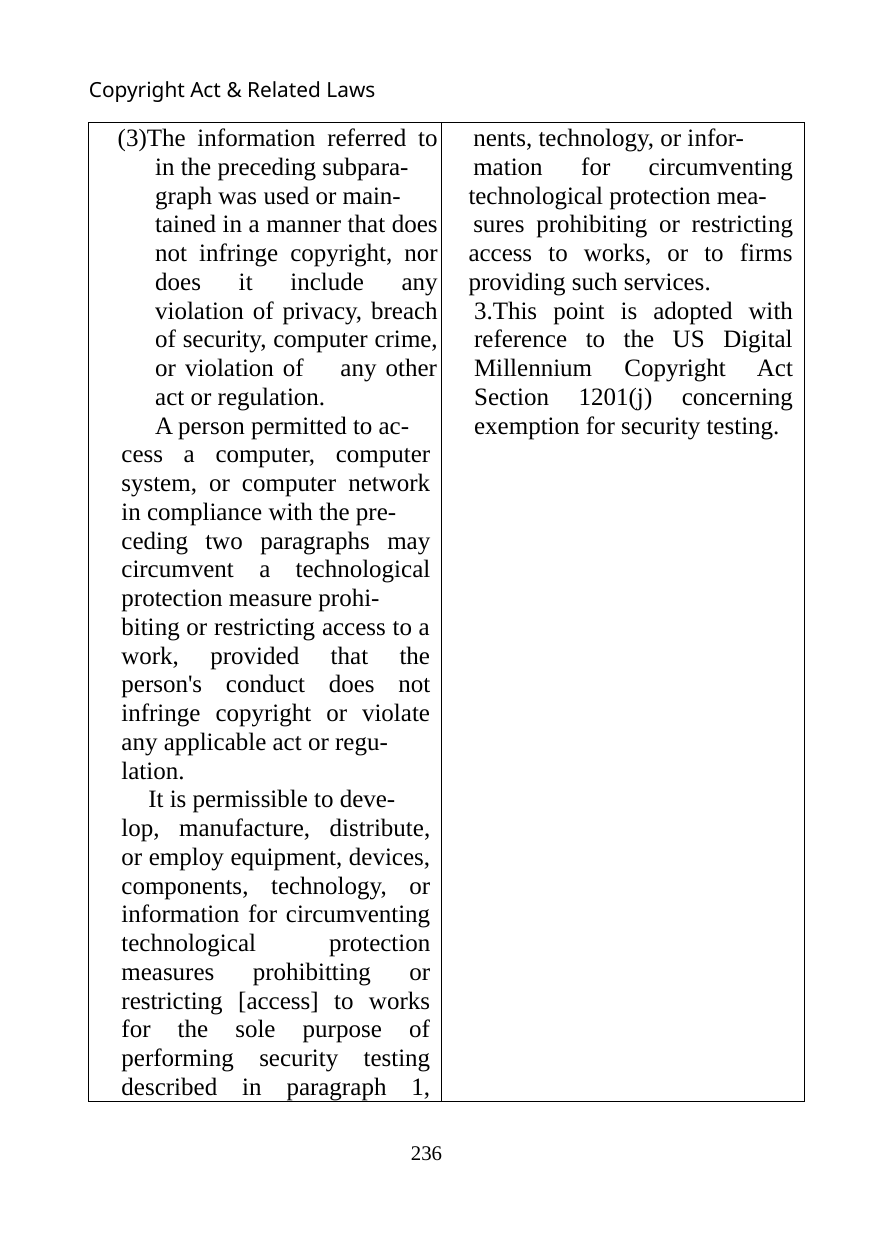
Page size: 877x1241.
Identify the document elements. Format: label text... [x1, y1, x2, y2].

table_cell nents, technology, or infor- mation for circumventing technological protection mea- sures prohibiting or restricting access to works, or to firms providing such services. 3.This point is adopted with reference to the US Digital Millennium Copyright Act Section 1201(j) concerning exemption for security testing. [442, 123, 804, 1101]
table_cell (3)The information referred to in the preceding subpara- graph was used or main- tained in a manner that does not infringe copyright, nor does it include any violation of privacy, breach of security, computer crime, or violation of any other act or regulation. A person permitted to ac- cess a computer, computer system, or computer network in compliance with the pre- ceding two paragraphs may circumvent a technological protection measure prohi- biting or restricting access to a work, provided that the person's conduct does not infringe copyright or violate any applicable act or regu- lation. It is permissible to deve- lop, manufacture, distribute, or employ equipment, devices, components, technology, or information for circumventing technological protection measures prohibitting or restricting [access] to works for the sole purpose of performing security testing described in paragraph 1, [89, 123, 441, 1101]
